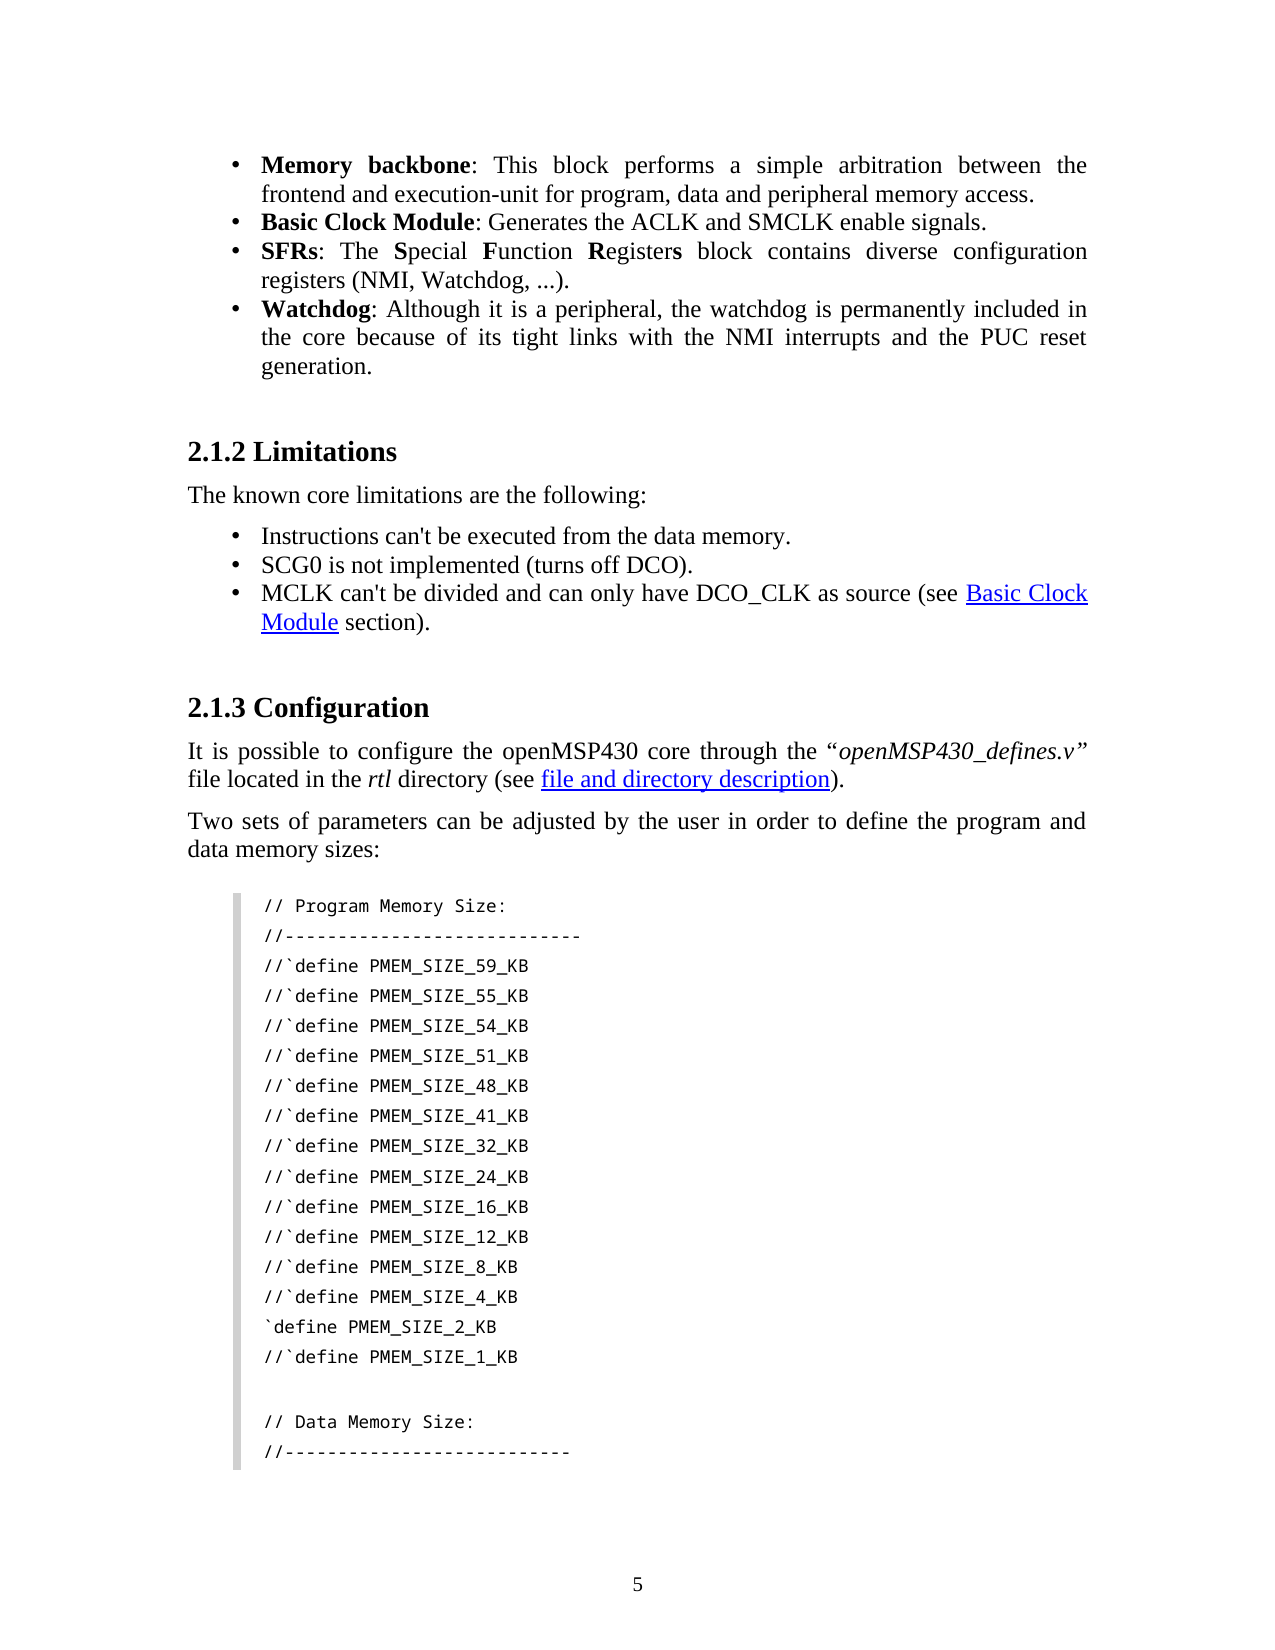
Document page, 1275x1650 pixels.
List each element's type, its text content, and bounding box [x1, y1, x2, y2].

list MCLK can't be divided and can only have DCO_CLK as source (see Basic Clock Module section). [231, 578, 1088, 636]
table_header // Program Memory Size: //---------------------------- //`define PMEM_SIZE_59_KB //`define PMEM_SIZE_55_KB //`define PMEM_SIZE_54_KB //`define PMEM_SIZE_51_KB //`define PMEM_SIZE_48_KB //`define PMEM_SIZE_41_KB //`define PMEM_SIZE_32_KB //`define PMEM_SIZE_24_KB //`define PMEM_SIZE_16_KB //`define PMEM_SIZE_12_KB //`define PMEM_SIZE_8_KB //`define PMEM_SIZE_4_KB `define PMEM_SIZE_2_KB //`define PMEM_SIZE_1_KB // Data Memory Size: //--------------------------- [263, 893, 1031, 1470]
text Two sets of parameters can be adjusted by the user in order to define the program and data memory sizes: [187, 806, 1088, 863]
text The known core limitations are the following: [187, 480, 1088, 508]
text It is possible to configure the openMSP430 core through the “openMSP430_defines.v” file located in the rtl directory (see file and directory description). [187, 736, 1088, 793]
text 2.1.3 Configuration [187, 690, 1088, 723]
table_header [241, 893, 263, 1470]
list Instructions can't be executed from the data memory. [231, 521, 1088, 550]
text 2.1.2 Limitations [187, 434, 1088, 467]
table_header [187, 893, 233, 1470]
table_header [233, 893, 241, 1470]
list SCG0 is not implemented (turns off DCO). [231, 550, 1088, 578]
list Basic Clock Module: Generates the ACLK and SMCLK enable signals. [231, 207, 1088, 236]
list Memory backbone: This block performs a simple arbitration between the frontend and execution-unit for program, data and peripheral memory access. [231, 150, 1088, 207]
list SFRs: The Special Function Registers block contains diverse configuration registers (NMI, Watchdog, ...). [231, 236, 1088, 294]
list Watchdog: Although it is a peripheral, the watchdog is permanently included in the core because of its tight links with the NMI interrupts and the PUC reset generation. [231, 294, 1088, 380]
